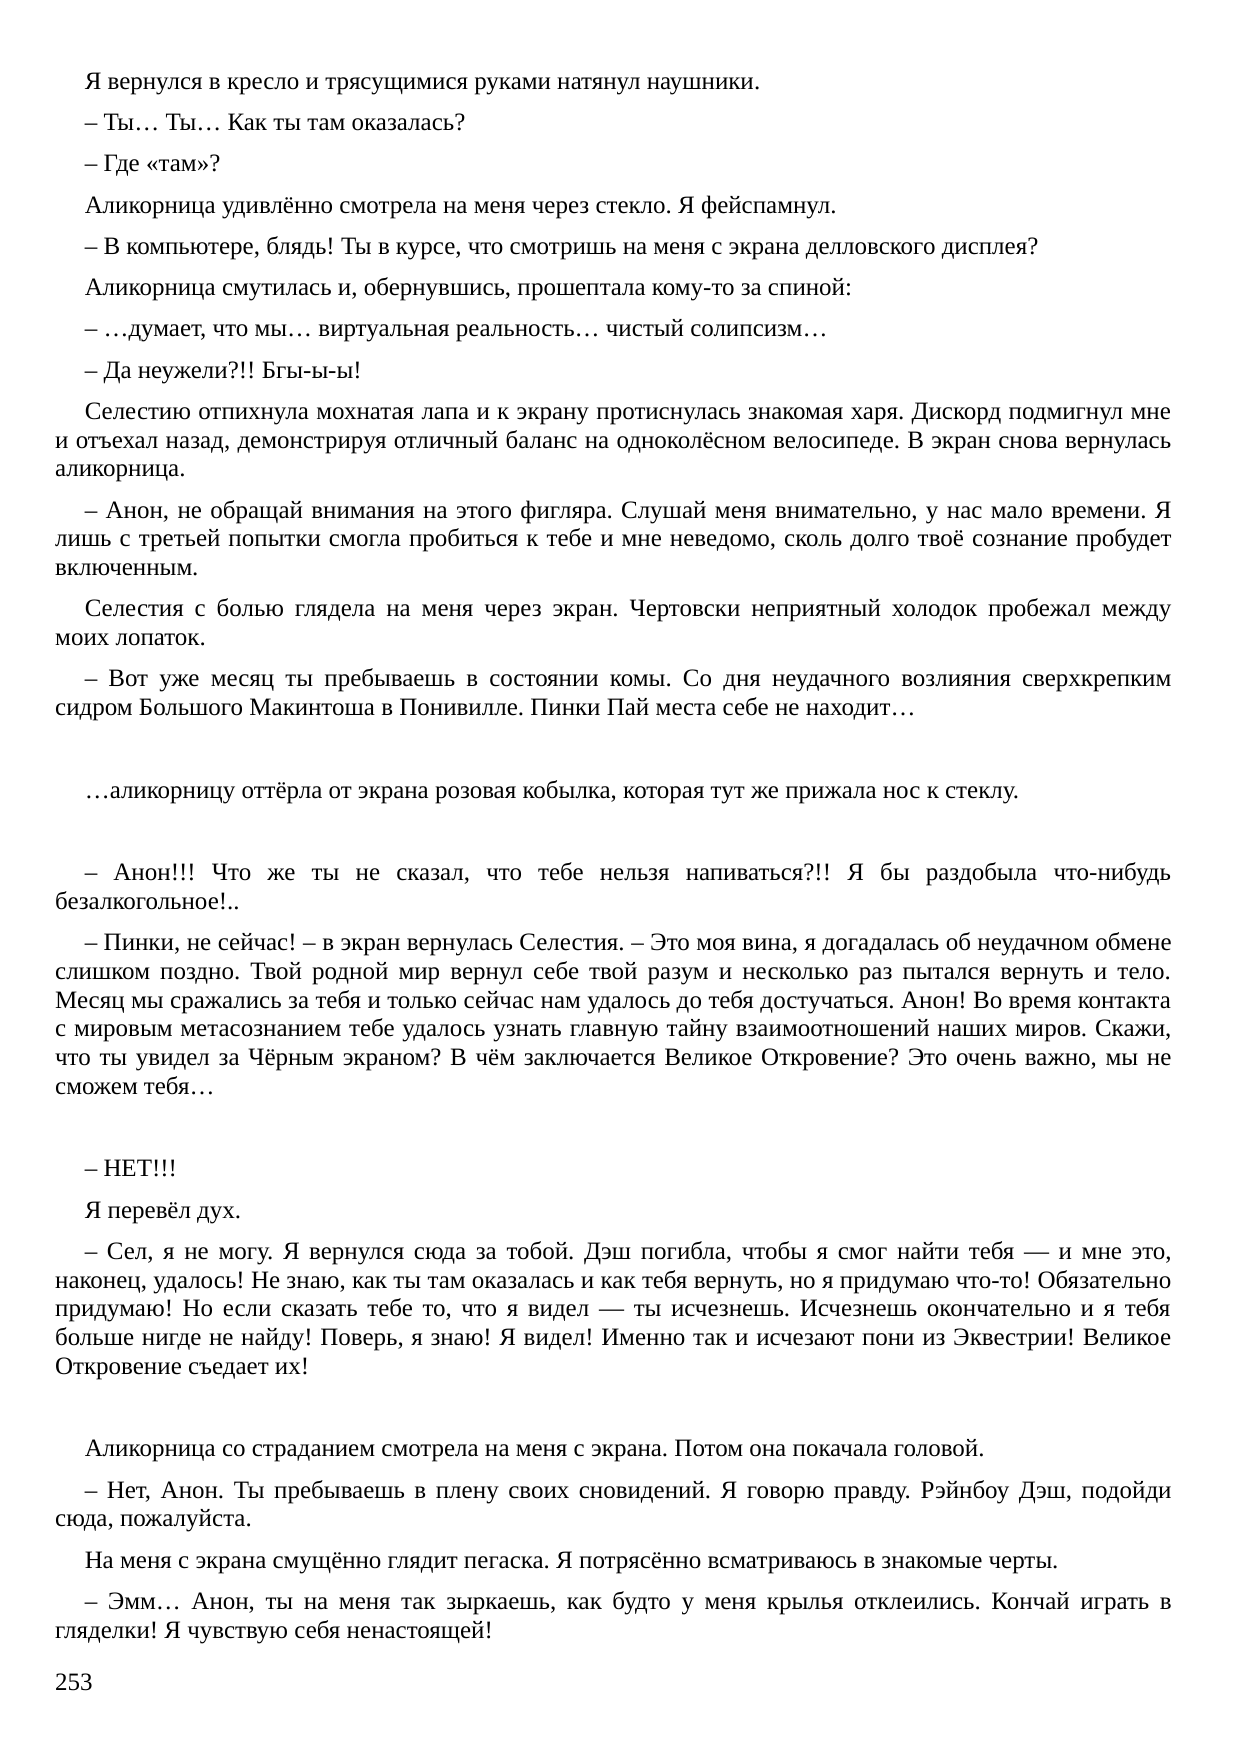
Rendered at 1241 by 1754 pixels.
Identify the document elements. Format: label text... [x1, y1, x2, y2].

text – Где «там»? [55, 148, 1173, 177]
text – Да неужели?!! Бгы-ы-ы! [55, 355, 1173, 383]
text – Нет, Анон. Ты пребываешь в плену своих сновидений. Я говорю правду. Рэйнбоу Дэш, подойди сюда, пожалуйста. [55, 1475, 1173, 1532]
text Я перевёл дух. [55, 1195, 1173, 1223]
text – Анон!!! Что же ты не сказал, что тебе нельзя напиваться?!! Я бы раздобыла что-нибудь безалкогольное!.. [55, 857, 1173, 915]
text Селестия с болью глядела на меня через экран. Чертовски неприятный холодок пробежал между моих лопаток. [55, 593, 1173, 651]
text Селестию отпихнула мохнатая лапа и к экрану протиснулась знакомая харя. Дискорд подмигнул мне и отъехал назад, демонстрируя отличный баланс на одноколёсном велосипеде. В экран снова вернулась аликорница. [55, 396, 1173, 482]
text Аликорница удивлённо смотрела на меня через стекло. Я фейспамнул. [55, 190, 1173, 218]
text – Пинки, не сейчас! – в экран вернулась Селестия. – Это моя вина, я догадалась об неудачном обмене слишком поздно. Твой родной мир вернул себе твой разум и несколько раз пытался вернуть и тело. Месяц мы сражались за тебя и только сейчас нам удалось до тебя достучаться. Анон! Во время контакта с мировым метасознанием тебе удалось узнать главную тайну взаимоотношений наших миров. Скажи, что ты увидел за Чёрным экраном? В чём заключается Великое Откровение? Это очень важно, мы не сможем тебя… [55, 927, 1173, 1100]
text – Вот уже месяц ты пребываешь в состоянии комы. Со дня неудачного возлияния сверхкрепким сидром Большого Макинтоша в Понивилле. Пинки Пай места себе не находит… [55, 663, 1173, 721]
text – Анон, не обращай внимания на этого фигляра. Слушай меня внимательно, у нас мало времени. Я лишь с третьей попытки смогла пробиться к тебе и мне неведомо, сколь долго твоё сознание пробудет включенным. [55, 495, 1173, 581]
text – Сел, я не могу. Я вернулся сюда за тобой. Дэш погибла, чтобы я смог найти тебя — и мне это, наконец, удалось! Не знаю, как ты там оказалась и как тебя вернуть, но я придумаю что-то! Обязательно придумаю! Но если сказать тебе то, что я видел — ты исчезнешь. Исчезнешь окончательно и я тебя больше нигде не найду! Поверь, я знаю! Я видел! Именно так и исчезают пони из Эквестрии! Великое Откровение съедает их! [55, 1236, 1173, 1380]
text Я вернулся в кресло и трясущимися руками натянул наушники. [55, 66, 1173, 95]
text – …думает, что мы… виртуальная реальность… чистый солипсизм… [55, 313, 1173, 342]
text Аликорница смутилась и, обернувшись, прошептала кому-то за спиной: [55, 272, 1173, 301]
text – НЕТ!!! [55, 1153, 1173, 1182]
text – В компьютере, блядь! Ты в курсе, что смотришь на меня с экрана делловского дисплея? [55, 231, 1173, 260]
text – Ты… Ты… Как ты там оказалась? [55, 107, 1173, 136]
text – Эмм… Анон, ты на меня так зыркаешь, как будто у меня крылья отклеились. Кончай играть в гляделки! Я чувствую себя ненастоящей! [55, 1586, 1173, 1643]
text На меня с экрана смущённо глядит пегаска. Я потрясённо всматриваюсь в знакомые черты. [55, 1545, 1173, 1573]
text Аликорница со страданием смотрела на меня с экрана. Потом она покачала головой. [55, 1433, 1173, 1462]
text …аликорницу оттёрла от экрана розовая кобылка, которая тут же прижала нос к стеклу. [55, 775, 1173, 803]
